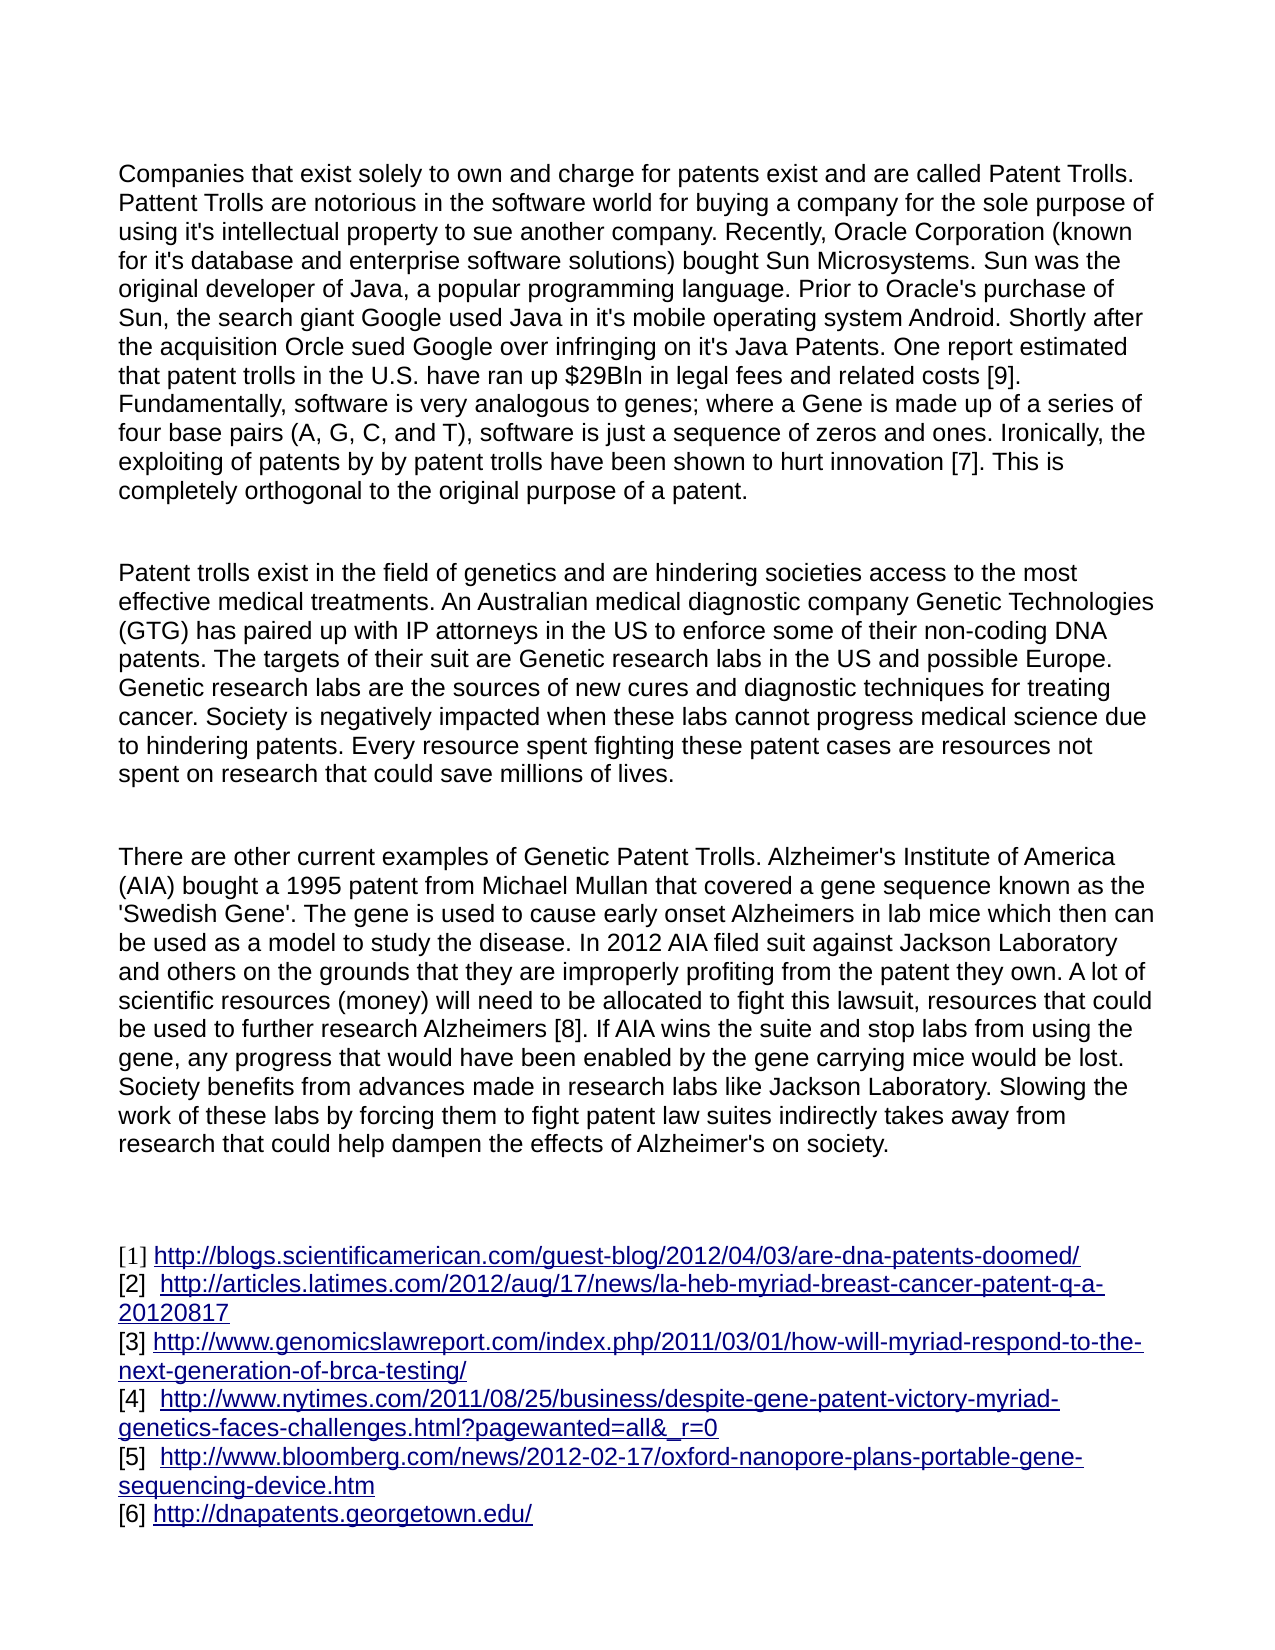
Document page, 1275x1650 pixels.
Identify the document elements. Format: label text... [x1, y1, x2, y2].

text Companies that exist solely to own and charge for patents exist and are called Patent Trolls. Pattent Trolls are notorious in the software world for buying a company for the sole purpose of using it's intellectual property to sue another company. Recently, Oracle Corporation (known for it's database and enterprise software solutions) bought Sun Microsystems. Sun was the original developer of Java, a popular programming language. Prior to Oracle's purchase of Sun, the search giant Google used Java in it's mobile operating system Android. Shortly after the acquisition Orcle sued Google over infringing on it's Java Patents. One report estimated that patent trolls in the U.S. have ran up $29Bln in legal fees and related costs [9]. Fundamentally, software is very analogous to genes; where a Gene is made up of a series of four base pairs (A, G, C, and T), software is just a sequence of zeros and ones. Ironically, the exploiting of patents by by patent trolls have been shown to hurt innovation [7]. This is completely orthogonal to the original purpose of a patent. [118, 159, 1157, 504]
text [1] http://blogs.scientificamerican.com/guest-blog/2012/04/03/are-dna-patents-doomed/ [118, 1241, 1157, 1269]
text [6] http://dnapatents.georgetown.edu/ [118, 1499, 1157, 1528]
text [5] http://www.bloomberg.com/news/2012-02-17/oxford-nanopore-plans-portable-gene-sequencing-device.htm [118, 1442, 1157, 1499]
text [3] http://www.genomicslawreport.com/index.php/2011/03/01/how-will-myriad-respond-to-the-next-generation-of-brca-testing/ [118, 1327, 1157, 1384]
text [2] http://articles.latimes.com/2012/aug/17/news/la-heb-myriad-breast-cancer-patent-q-a-20120817 [118, 1269, 1157, 1327]
text [4] http://www.nytimes.com/2011/08/25/business/despite-gene-patent-victory-myriad-genetics-faces-challenges.html?pagewanted=all&_r=0 [118, 1384, 1157, 1442]
text There are other current examples of Genetic Patent Trolls. Alzheimer's Institute of America (AIA) bought a 1995 patent from Michael Mullan that covered a gene sequence known as the 'Swedish Gene'. The gene is used to cause early onset Alzheimers in lab mice which then can be used as a model to study the disease. In 2012 AIA filed suit against Jackson Laboratory and others on the grounds that they are improperly profiting from the patent they own. A lot of scientific resources (money) will need to be allocated to fight this lawsuit, resources that could be used to further research Alzheimers [8]. If AIA wins the suite and stop labs from using the gene, any progress that would have been enabled by the gene carrying mice would be lost. Society benefits from advances made in research labs like Jackson Laboratory. Slowing the work of these labs by forcing them to fight patent law suites indirectly takes away from research that could help dampen the effects of Alzheimer's on society. [118, 842, 1157, 1158]
text Patent trolls exist in the field of genetics and are hindering societies access to the most effective medical treatments. An Australian medical diagnostic company Genetic Technologies (GTG) has paired up with IP attorneys in the US to enforce some of their non-coding DNA patents. The targets of their suit are Genetic research labs in the US and possible Europe. Genetic research labs are the sources of new cures and diagnostic techniques for treating cancer. Society is negatively impacted when these labs cannot progress medical science due to hindering patents. Every resource spent fighting these patent cases are resources not spent on research that could save millions of lives. [118, 558, 1157, 788]
